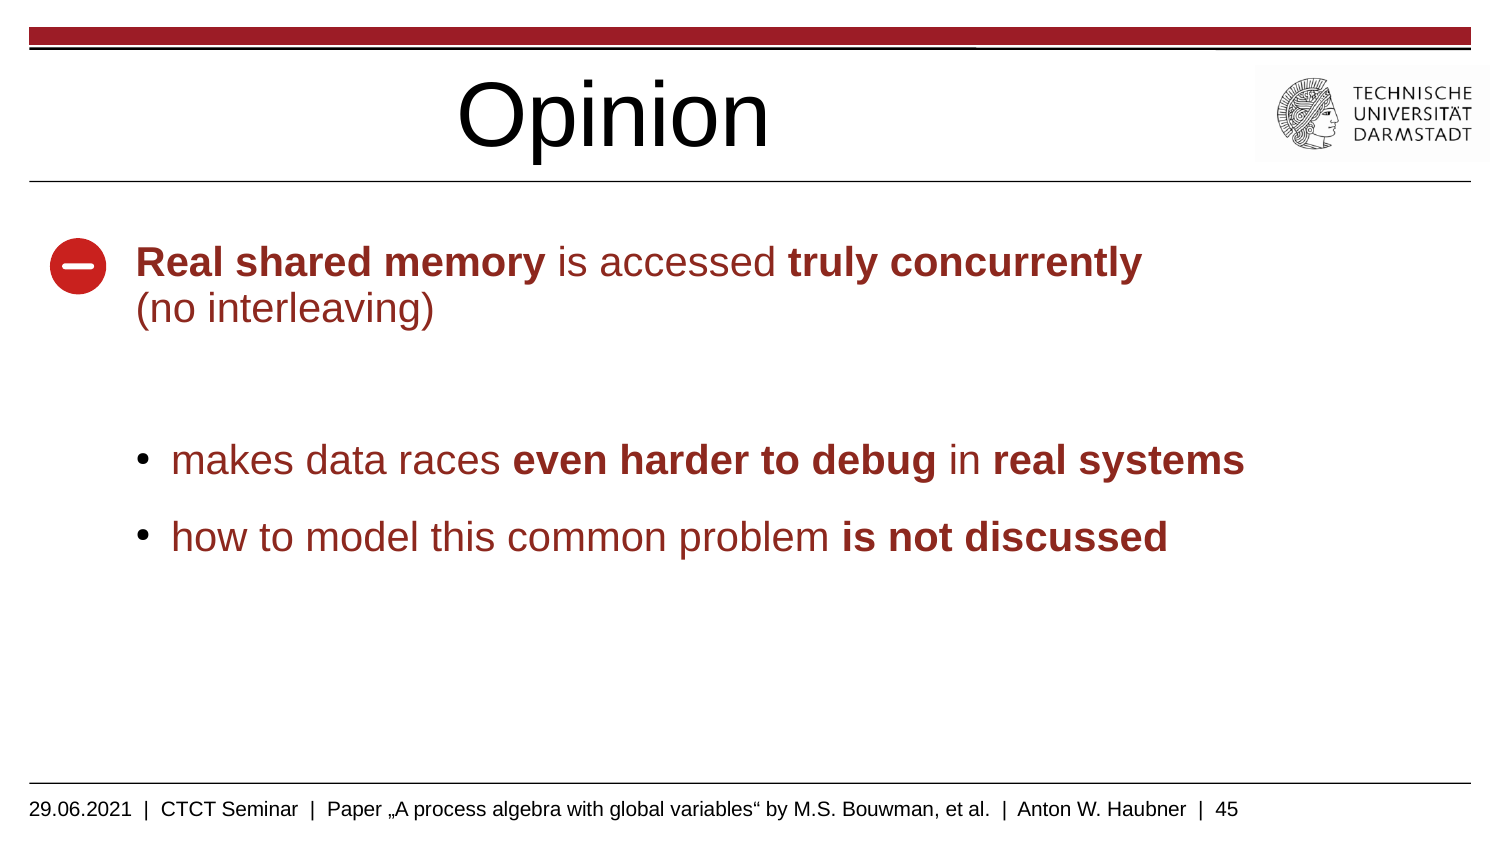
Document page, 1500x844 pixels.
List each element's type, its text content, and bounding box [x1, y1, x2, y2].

title Opinion [29, 63, 1199, 167]
list Real shared memory is accessed truly concurrently (no interleaving) makes data races even harder to debug in real systems how to model this common problem is not discussed [135, 238, 1307, 722]
text_box [49, 238, 107, 295]
picture [1255, 65, 1490, 162]
